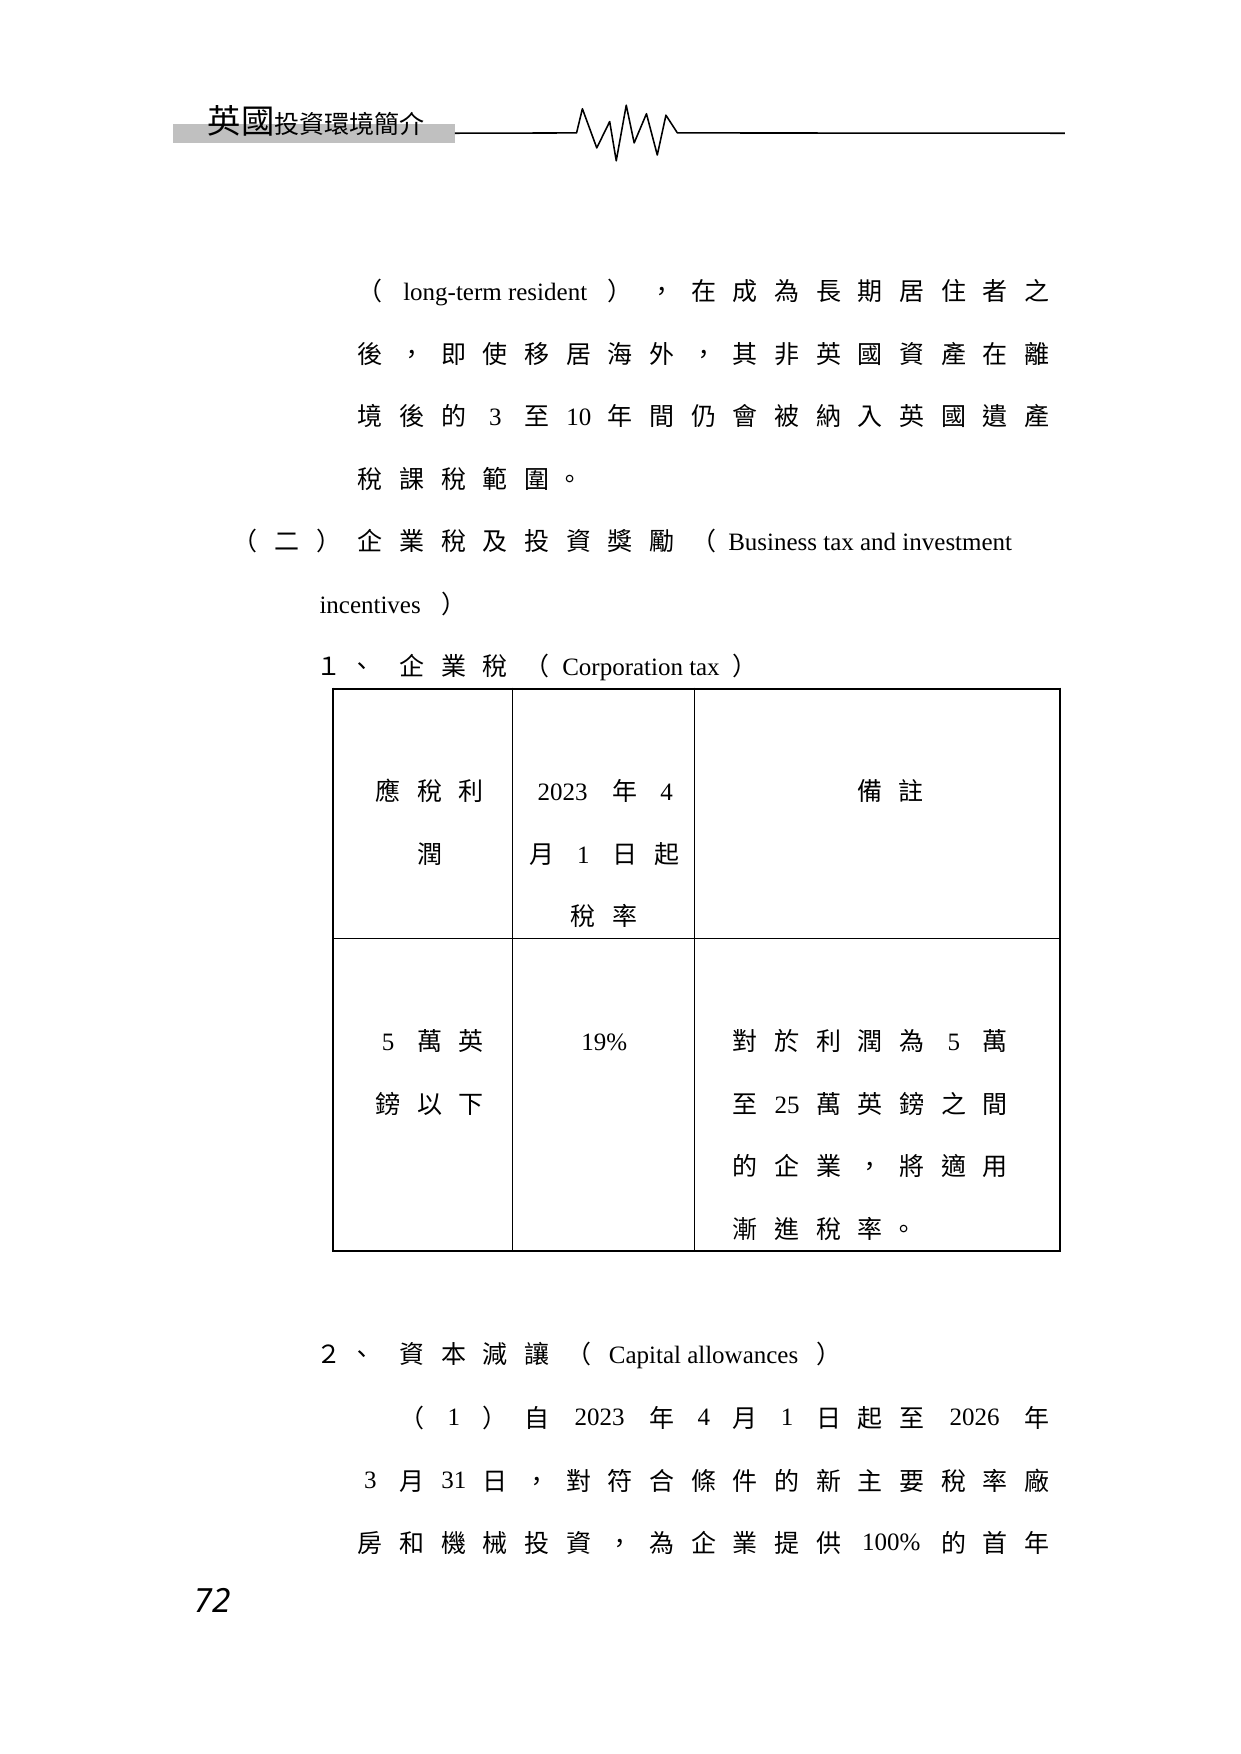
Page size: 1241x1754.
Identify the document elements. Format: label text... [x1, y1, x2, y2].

table_header 應稅利潤 [334, 690, 512, 938]
table_cell 19% [513, 939, 694, 1250]
table_cell 對於利潤為5萬至25萬英鎊之間的企業，將適用漸進稅率。 [695, 939, 1059, 1250]
table_header 備註 [695, 690, 1059, 938]
text １、企業稅（Corporation tax） [281, 625, 1058, 688]
table_cell 5萬英鎊以下 [334, 939, 512, 1250]
table_header 2023年4月1日起稅率 [513, 690, 694, 938]
text （1）自2023年4月1日起至2026年3月31日，對符合條件的新主要稅率廠房和機械投資，為企業提供100%的首年 [330, 1375, 1058, 1563]
text ２、資本減讓（Capital allowances） [281, 1313, 1058, 1375]
text （long-term resident），在成為長期居住者之後，即使移居海外，其非英國資產在離境後的3至10年間仍會被納入英國遺產稅課稅範圍。 [330, 250, 1058, 500]
text （二）企業稅及投資獎勵（Business tax and investment incentives） [207, 500, 1058, 625]
